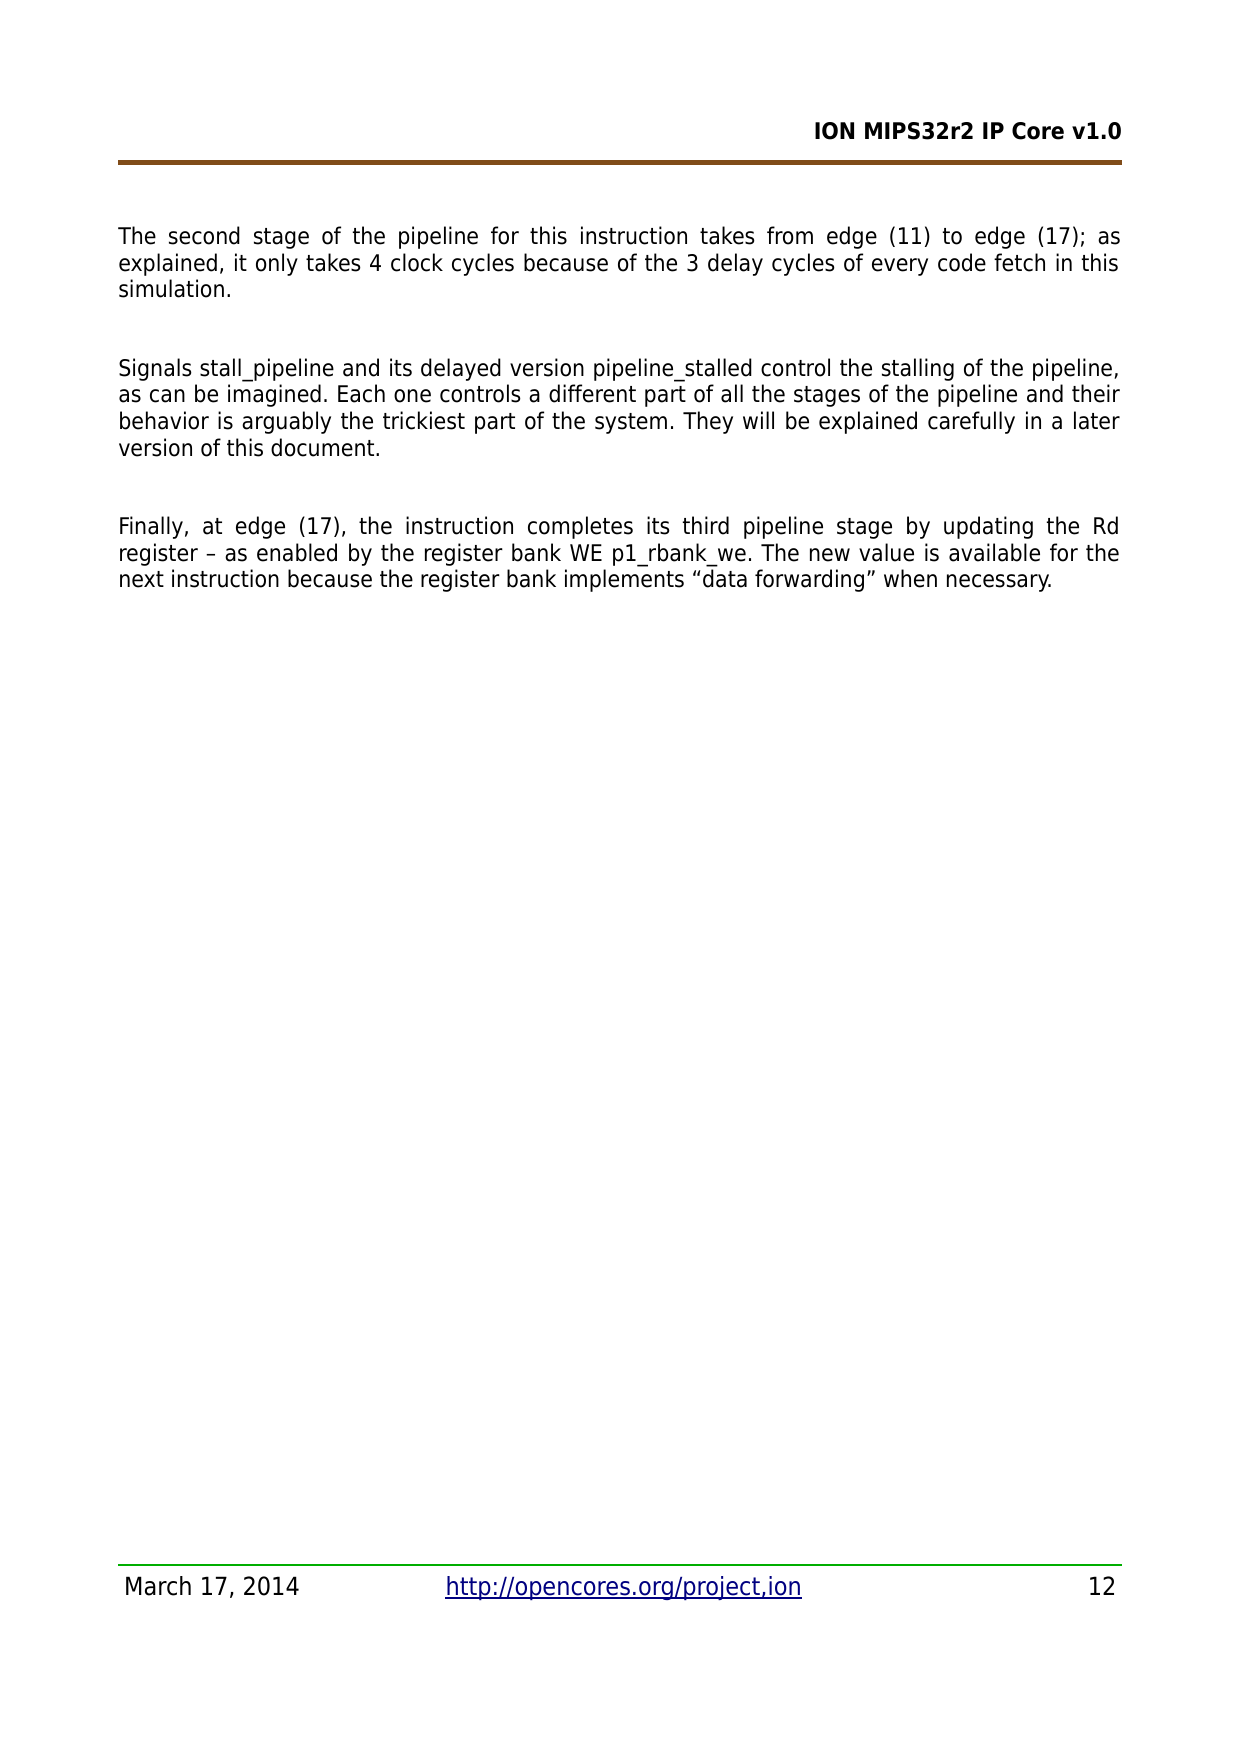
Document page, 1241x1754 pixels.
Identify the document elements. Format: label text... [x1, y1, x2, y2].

text Finally, at edge (17), the instruction completes its third pipeline stage by updating the Rd register – as enabled by the register bank WE p1_rbank_we. The new value is available for the next instruction because the register bank implements “data forwarding” when necessary. [118, 513, 1122, 593]
text The second stage of the pipeline for this instruction takes from edge (11) to edge (17); as explained, it only takes 4 clock cycles because of the 3 delay cycles of every code fetch in this simulation. [118, 223, 1122, 303]
text Signals stall_pipeline and its delayed version pipeline_stalled control the stalling of the pipeline, as can be imagined. Each one controls a different part of all the stages of the pipeline and their behavior is arguably the trickiest part of the system. They will be explained carefully in a later version of this document. [118, 355, 1122, 461]
